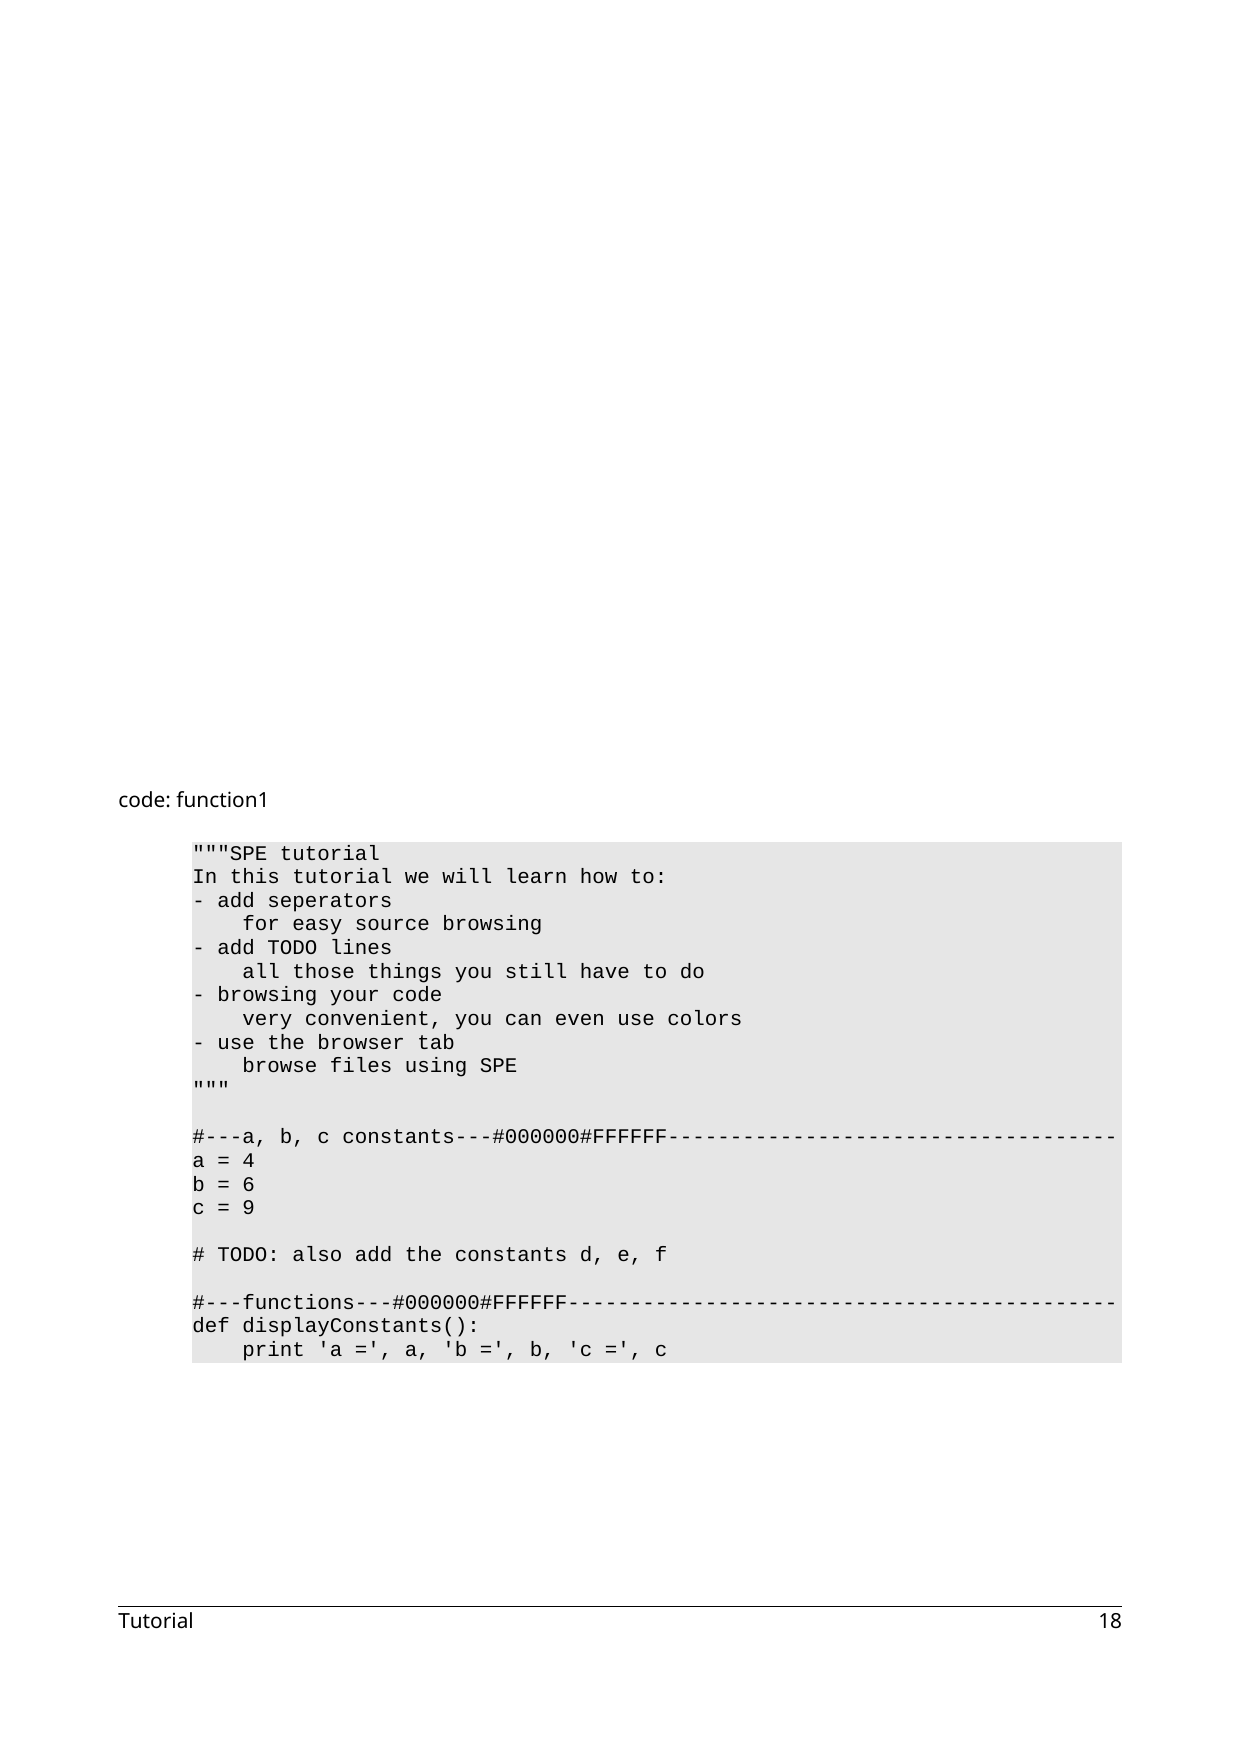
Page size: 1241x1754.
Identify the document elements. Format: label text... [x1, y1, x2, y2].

text """SPE tutorial In this tutorial we will learn how to: - add seperators for easy source browsing - add TODO lines all those things you still have to do - browsing your code very convenient, you can even use colors - use the browser tab browse files using SPE """ #---a, b, c constants---#000000#FFFFFF------------------------------------ a = 4 b = 6 c = 9 # TODO: also add the constants d, e, f #---functions---#000000#FFFFFF-------------------------------------------- def displayConstants(): print 'a =', a, 'b =', b, 'c =', c [192, 842, 1122, 1363]
text code: function1 [118, 786, 1122, 814]
